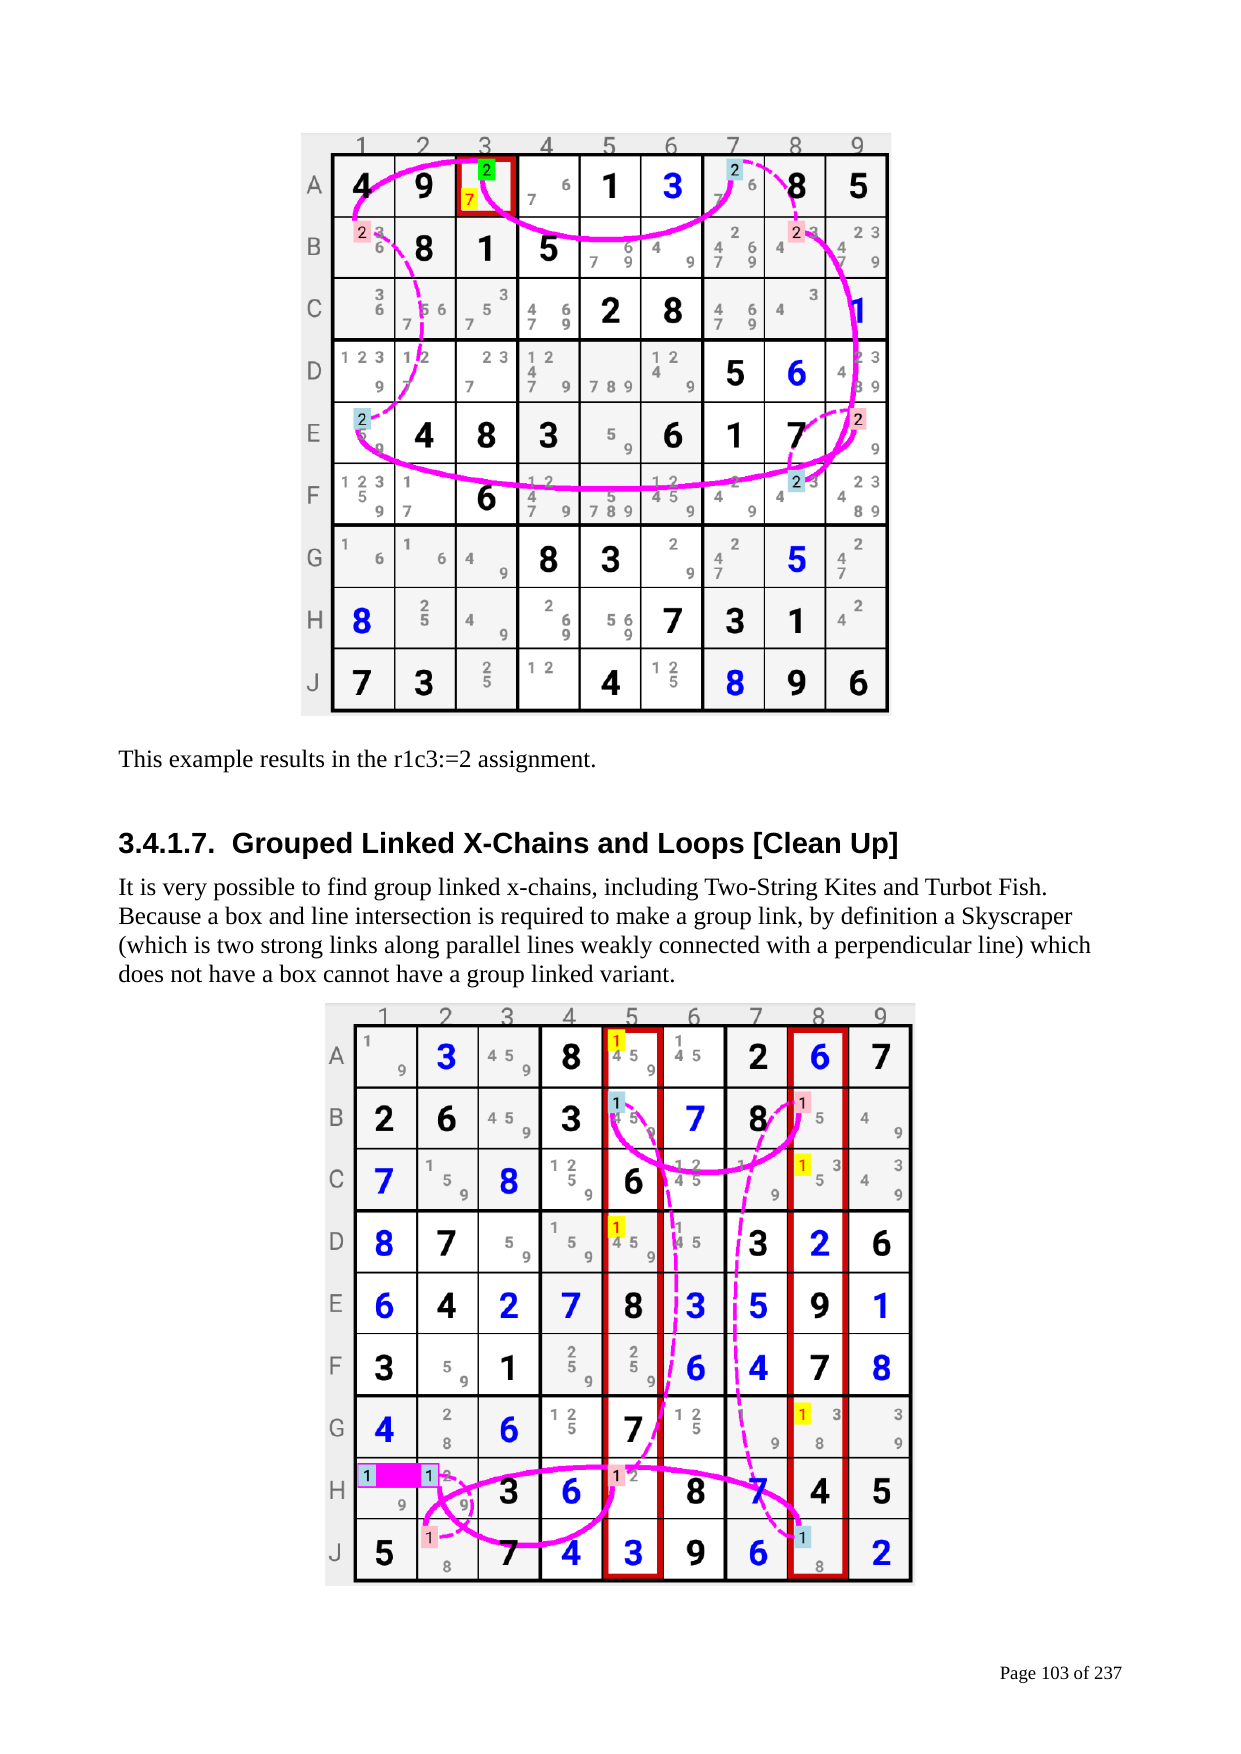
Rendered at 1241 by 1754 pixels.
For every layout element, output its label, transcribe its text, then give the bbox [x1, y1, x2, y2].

text This example results in the r1c3:=2 assignment. [118, 744, 1122, 773]
picture [301, 133, 892, 716]
picture [325, 1003, 916, 1586]
text It is very possible to find group linked x-chains, including Two-String Kites and Turbot Fish. Because a box and line intersection is required to make a group link, by definition a Skyscraper (which is two strong links along parallel lines weakly connected with a perpendicular line) which does not have a box cannot have a group linked variant. [118, 872, 1122, 987]
subtitle Grouped Linked X-Chains and Loops [Clean Up] [118, 826, 1122, 860]
